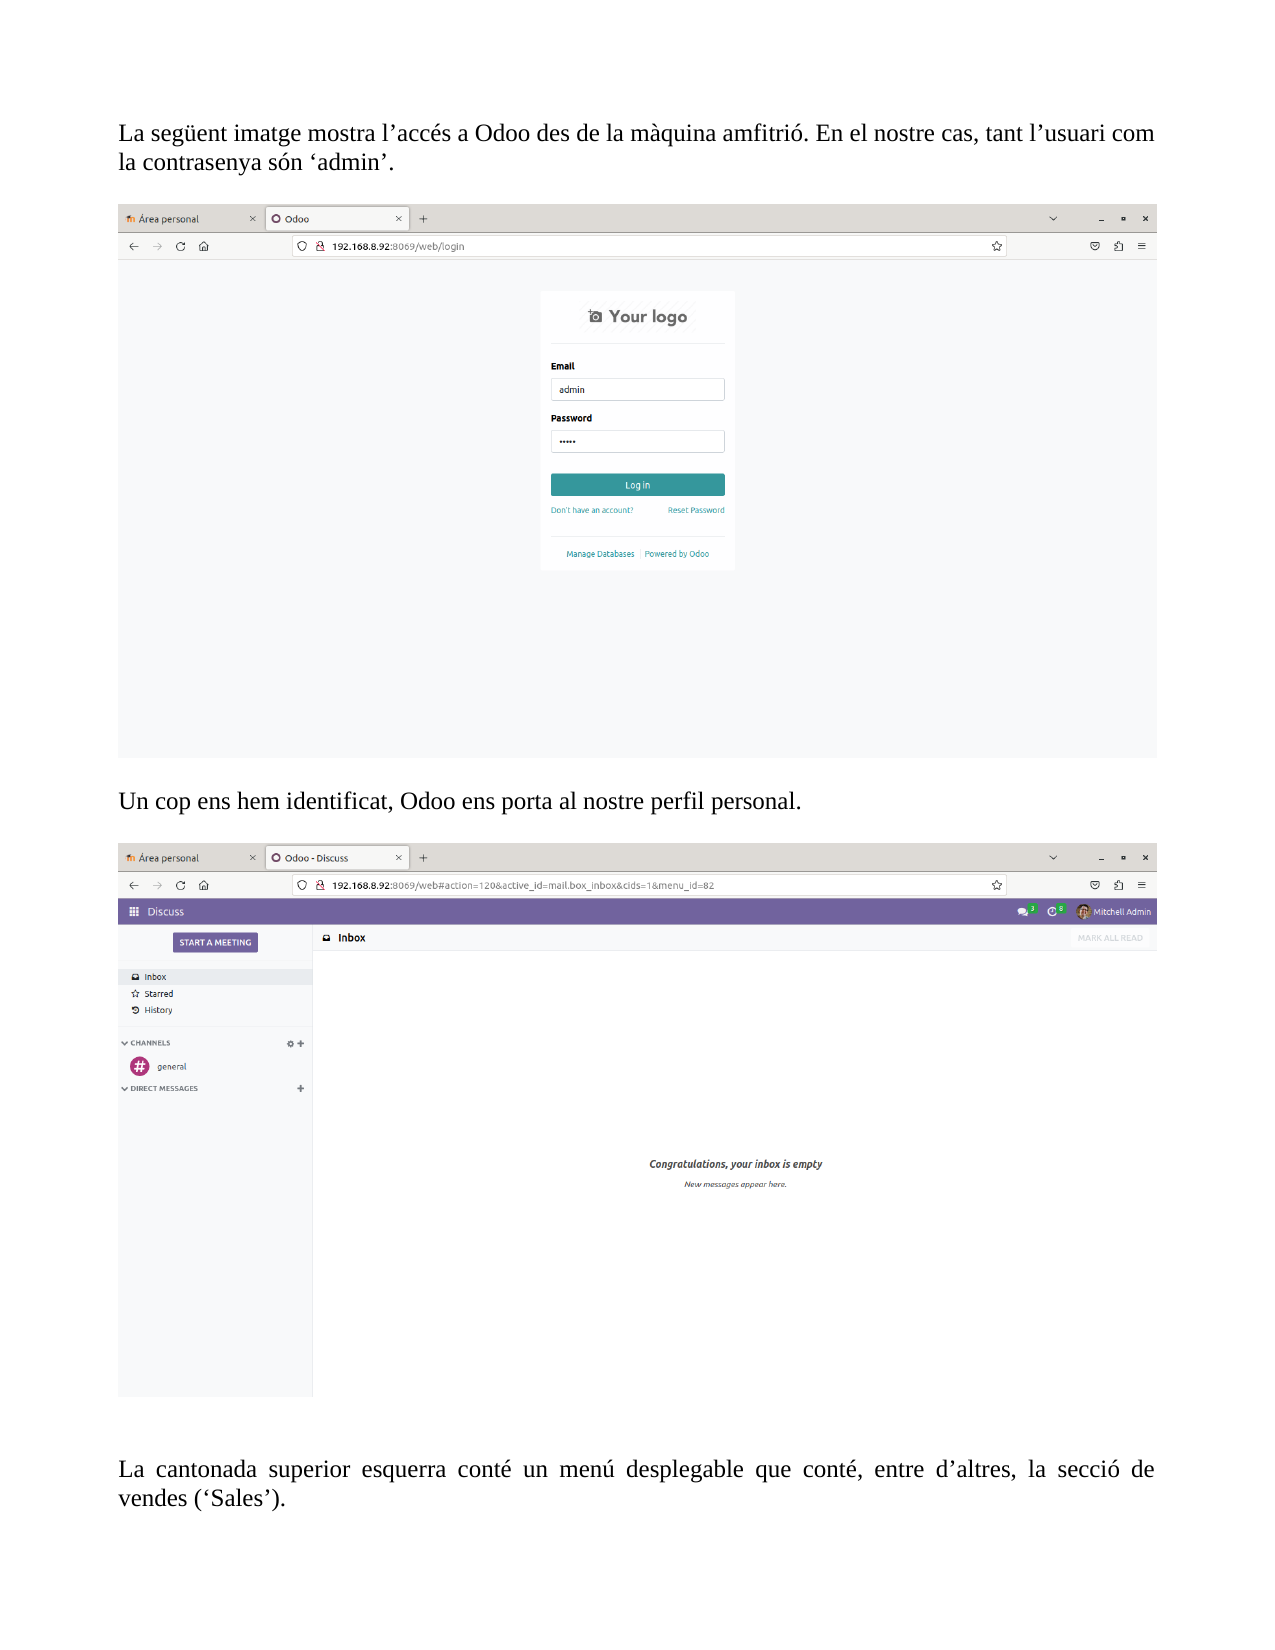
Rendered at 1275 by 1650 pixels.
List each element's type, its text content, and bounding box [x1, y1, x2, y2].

text La cantonada superior esquerra conté un menú desplegable que conté, entre d’altres, la secció de vendes (‘Sales’). [118, 1454, 1157, 1512]
text La següent imatge mostra l’accés a Odoo des de la màquina amfitrió. En el nostre cas, tant l’usuari com la contrasenya són ‘admin’. [118, 118, 1157, 176]
picture [118, 843, 1157, 1397]
picture [118, 204, 1157, 758]
text Un cop ens hem identificat, Odoo ens porta al nostre perfil personal. [118, 786, 1157, 815]
